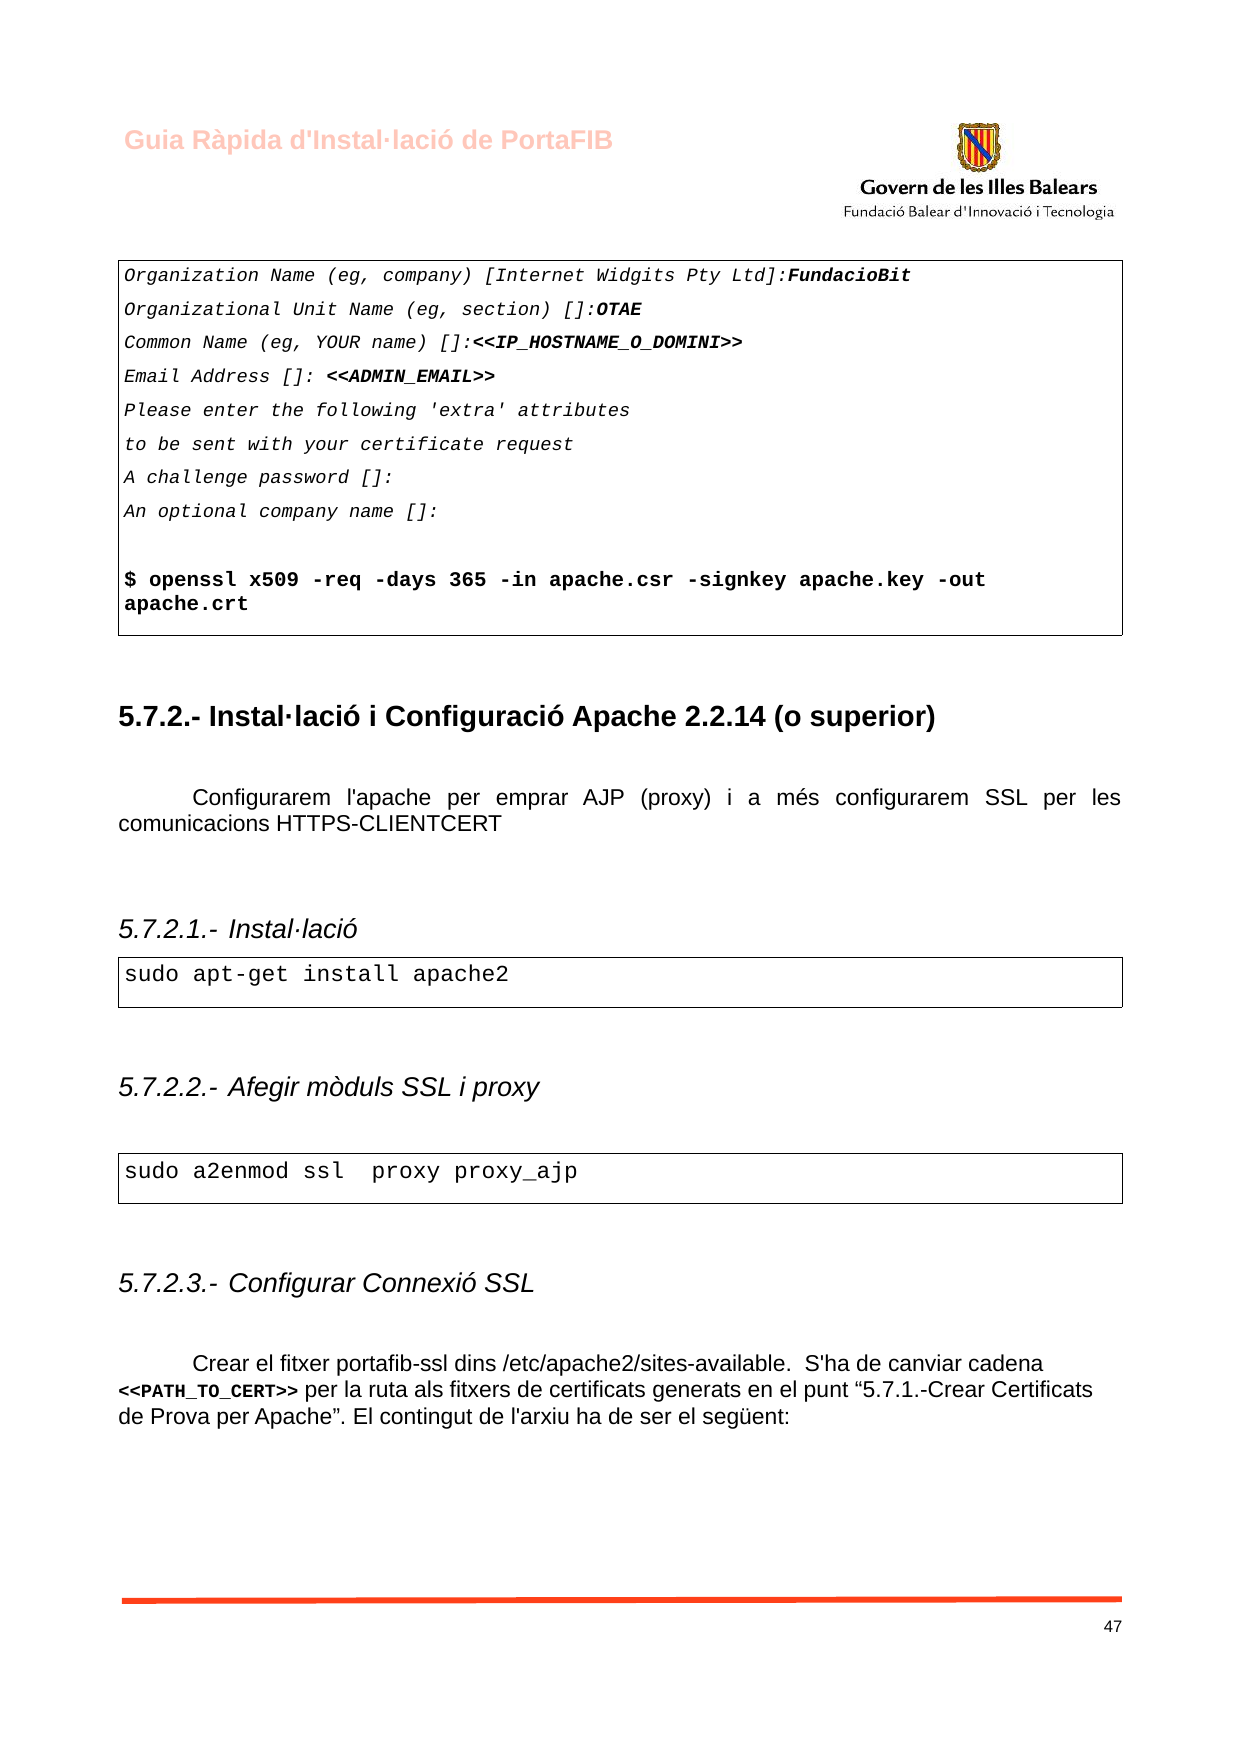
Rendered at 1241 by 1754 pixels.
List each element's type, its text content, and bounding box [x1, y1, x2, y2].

subtitle Configurar Connexió SSL [118, 1267, 1122, 1298]
subtitle Instal·lació [118, 913, 1122, 944]
picture [840, 123, 1117, 220]
subtitle Afegir mòduls SSL i proxy [118, 1071, 1122, 1102]
text Crear el fitxer portafib-ssl dins /etc/apache2/sites-available. S'ha de canviar cadena <<PATH_TO_CERT>> per la ruta als fitxers de certificats generats en el punt “5.7.1.-Crear Certificats de Prova per Apache”. El contingut de l'arxiu ha de ser el següent: [118, 1350, 1122, 1429]
table_header sudo a2enmod ssl proxy proxy_ajp [119, 1154, 1122, 1203]
table_header Organization Name (eg, company) [Internet Widgits Pty Ltd]:FundacioBit Organizational Unit Name (eg, section) []:OTAE Common Name (eg, YOUR name) []:<<IP_HOSTNAME_O_DOMINI>> Email Address []: <<ADMIN_EMAIL>> Please enter the following 'extra' attributes to be sent with your certificate request A challenge password []: An optional company name []: $ openssl x509 -req -days 365 -in apache.csr -signkey apache.key -out apache.crt [119, 261, 1122, 635]
table_header sudo apt-get install apache2 [119, 958, 1122, 1007]
text Configurarem l'apache per emprar AJP (proxy) i a més configurarem SSL per les comunicacions HTTPS-CLIENTCERT [118, 784, 1122, 837]
subtitle Instal·lació i Configuració Apache 2.2.14 (o superior) [118, 699, 1122, 732]
